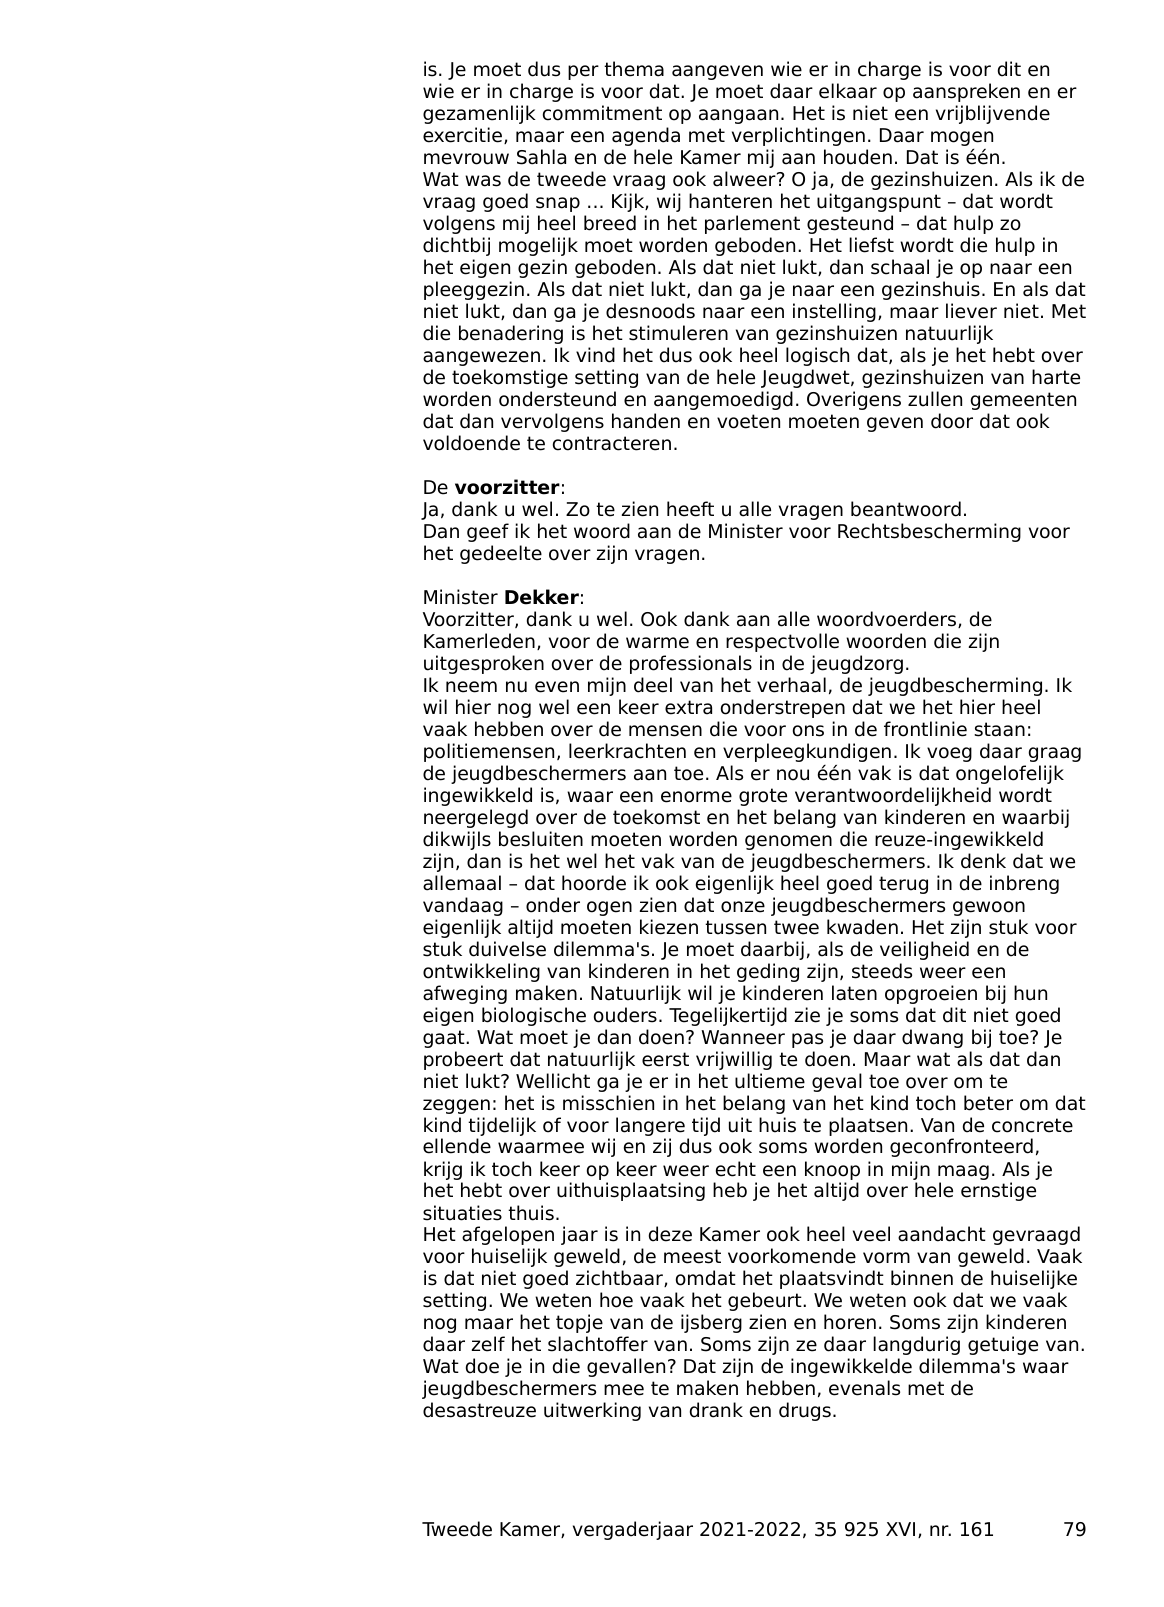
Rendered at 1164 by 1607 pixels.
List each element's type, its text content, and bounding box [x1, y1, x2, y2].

text Dan geef ik het woord aan de Minister voor Rechtsbescherming voor het gedeelte over zijn vragen. [422, 521, 1087, 565]
text Minister Dekker: [422, 587, 1087, 609]
text Het afgelopen jaar is in deze Kamer ook heel veel aandacht gevraagd voor huiselijk geweld, de meest voorkomende vorm van geweld. Vaak is dat niet goed zichtbaar, omdat het plaatsvindt binnen de huiselijke setting. We weten hoe vaak het gebeurt. We weten ook dat we vaak nog maar het topje van de ijsberg zien en horen. Soms zijn kinderen daar zelf het slachtoffer van. Soms zijn ze daar langdurig getuige van. Wat doe je in die gevallen? Dat zijn de ingewikkelde dilemma's waar jeugdbeschermers mee te maken hebben, evenals met de desastreuze uitwerking van drank en drugs. [422, 1224, 1087, 1422]
text Voorzitter, dank u wel. Ook dank aan alle woordvoerders, de Kamerleden, voor de warme en respectvolle woorden die zijn uitgesproken over de professionals in de jeugdzorg. [422, 609, 1087, 675]
text Wat was de tweede vraag ook alweer? O ja, de gezinshuizen. Als ik de vraag goed snap ... Kijk, wij hanteren het uitgangspunt – dat wordt volgens mij heel breed in het parlement gesteund – dat hulp zo dichtbij mogelijk moet worden geboden. Het liefst wordt die hulp in het eigen gezin geboden. Als dat niet lukt, dan schaal je op naar een pleeggezin. Als dat niet lukt, dan ga je naar een gezinshuis. En als dat niet lukt, dan ga je desnoods naar een instelling, maar liever niet. Met die benadering is het stimuleren van gezinshuizen natuurlijk aangewezen. Ik vind het dus ook heel logisch dat, als je het hebt over de toekomstige setting van de hele Jeugdwet, gezinshuizen van harte worden ondersteund en aangemoedigd. Overigens zullen gemeenten dat dan vervolgens handen en voeten moeten geven door dat ook voldoende te contracteren. [422, 169, 1087, 455]
text De voorzitter: [422, 477, 1087, 499]
text is. Je moet dus per thema aangeven wie er in charge is voor dit en wie er in charge is voor dat. Je moet daar elkaar op aanspreken en er gezamenlijk commitment op aangaan. Het is niet een vrijblijvende exercitie, maar een agenda met verplichtingen. Daar mogen mevrouw Sahla en de hele Kamer mij aan houden. Dat is één. [422, 59, 1087, 169]
text Ja, dank u wel. Zo te zien heeft u alle vragen beantwoord. [422, 499, 1087, 521]
text Ik neem nu even mijn deel van het verhaal, de jeugdbescherming. Ik wil hier nog wel een keer extra onderstrepen dat we het hier heel vaak hebben over de mensen die voor ons in de frontlinie staan: politiemensen, leerkrachten en verpleegkundigen. Ik voeg daar graag de jeugdbeschermers aan toe. Als er nou één vak is dat ongelofelijk ingewikkeld is, waar een enorme grote verantwoordelijkheid wordt neergelegd over de toekomst en het belang van kinderen en waarbij dikwijls besluiten moeten worden genomen die reuze-ingewikkeld zijn, dan is het wel het vak van de jeugdbeschermers. Ik denk dat we allemaal – dat hoorde ik ook eigenlijk heel goed terug in de inbreng vandaag – onder ogen zien dat onze jeugdbeschermers gewoon eigenlijk altijd moeten kiezen tussen twee kwaden. Het zijn stuk voor stuk duivelse dilemma's. Je moet daarbij, als de veiligheid en de ontwikkeling van kinderen in het geding zijn, steeds weer een afweging maken. Natuurlijk wil je kinderen laten opgroeien bij hun eigen biologische ouders. Tegelijkertijd zie je soms dat dit niet goed gaat. Wat moet je dan doen? Wanneer pas je daar dwang bij toe? Je probeert dat natuurlijk eerst vrijwillig te doen. Maar wat als dat dan niet lukt? Wellicht ga je er in het ultieme geval toe over om te zeggen: het is misschien in het belang van het kind toch beter om dat kind tijdelijk of voor langere tijd uit huis te plaatsen. Van de concrete ellende waarmee wij en zij dus ook soms worden geconfronteerd, krijg ik toch keer op keer weer echt een knoop in mijn maag. Als je het hebt over uithuisplaatsing heb je het altijd over hele ernstige situaties thuis. [422, 675, 1087, 1224]
